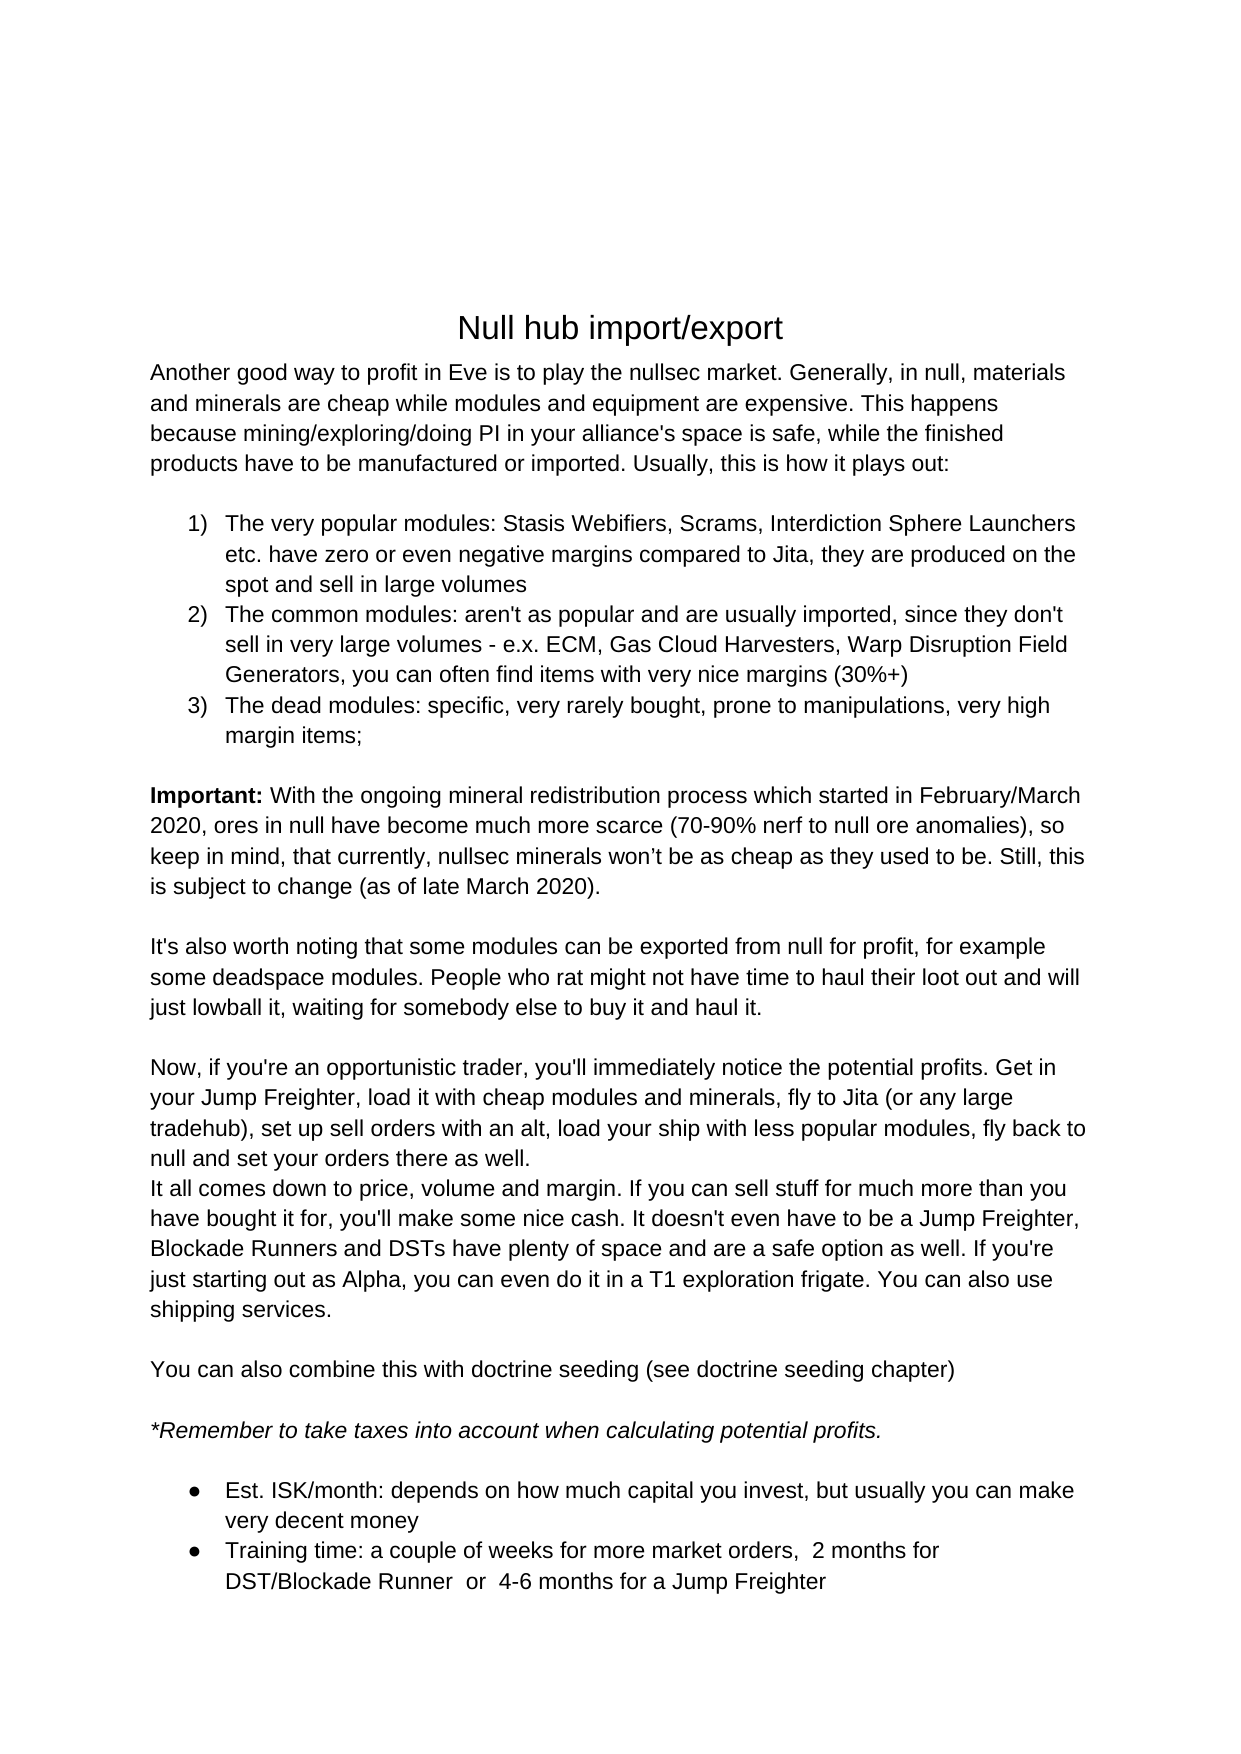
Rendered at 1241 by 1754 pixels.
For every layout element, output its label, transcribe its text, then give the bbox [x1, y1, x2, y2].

text You can also combine this with doctrine seeding (see doctrine seeding chapter) [150, 1356, 1090, 1382]
text *Remember to take taxes into account when calculating potential profits. [150, 1417, 1090, 1443]
list The very popular modules: Stasis Webifiers, Scrams, Interdiction Sphere Launchers etc. have zero or even negative margins compared to Jita, they are produced on the spot and sell in large volumes [187, 510, 1090, 597]
subtitle Null hub import/export [150, 308, 1090, 347]
text It all comes down to price, volume and margin. If you can sell stuff for much more than you have bought it for, you'll make some nice cash. It doesn't even have to be a Jump Freighter, Blockade Runners and DSTs have plenty of space and are a safe option as well. If you're just starting out as Alpha, you can even do it in a T1 exploration frigate. You can also use shipping services. [150, 1175, 1090, 1322]
list The dead modules: specific, very rarely bought, prone to manipulations, very high margin items; [187, 692, 1090, 748]
text Another good way to profit in Eve is to play the nullsec market. Generally, in null, materials and minerals are cheap while modules and equipment are expensive. This happens because mining/exploring/doing PI in your alliance's space is safe, while the finished products have to be manufactured or imported. Usually, this is how it plays out: [150, 359, 1090, 476]
list Est. ISK/month: depends on how much capital you invest, but usually you can make very decent money [187, 1477, 1090, 1533]
list Training time: a couple of weeks for more market orders, 2 months for DST/Blockade Runner or 4-6 months for a Jump Freighter [187, 1537, 1090, 1594]
text It's also worth noting that some modules can be exported from null for profit, for example some deadspace modules. People who rat might not have time to haul their loot out and will just lowball it, waiting for somebody else to buy it and haul it. [150, 933, 1090, 1020]
list The common modules: aren't as popular and are usually imported, since they don't sell in very large volumes - e.x. ECM, Gas Cloud Harvesters, Warp Disruption Field Generators, you can often find items with very nice margins (30%+) [187, 601, 1090, 688]
text Important: With the ongoing mineral redistribution process which started in February/March 2020, ores in null have become much more scarce (70-90% nerf to null ore anomalies), so keep in mind, that currently, nullsec minerals won’t be as cheap as they used to be. Still, this is subject to change (as of late March 2020). [150, 782, 1090, 899]
text Now, if you're an opportunistic trader, you'll immediately notice the potential profits. Get in your Jump Freighter, load it with cheap modules and minerals, fly to Jita (or any large tradehub), set up sell orders with an alt, load your ship with less popular modules, fly back to null and set your orders there as well. [150, 1054, 1090, 1171]
